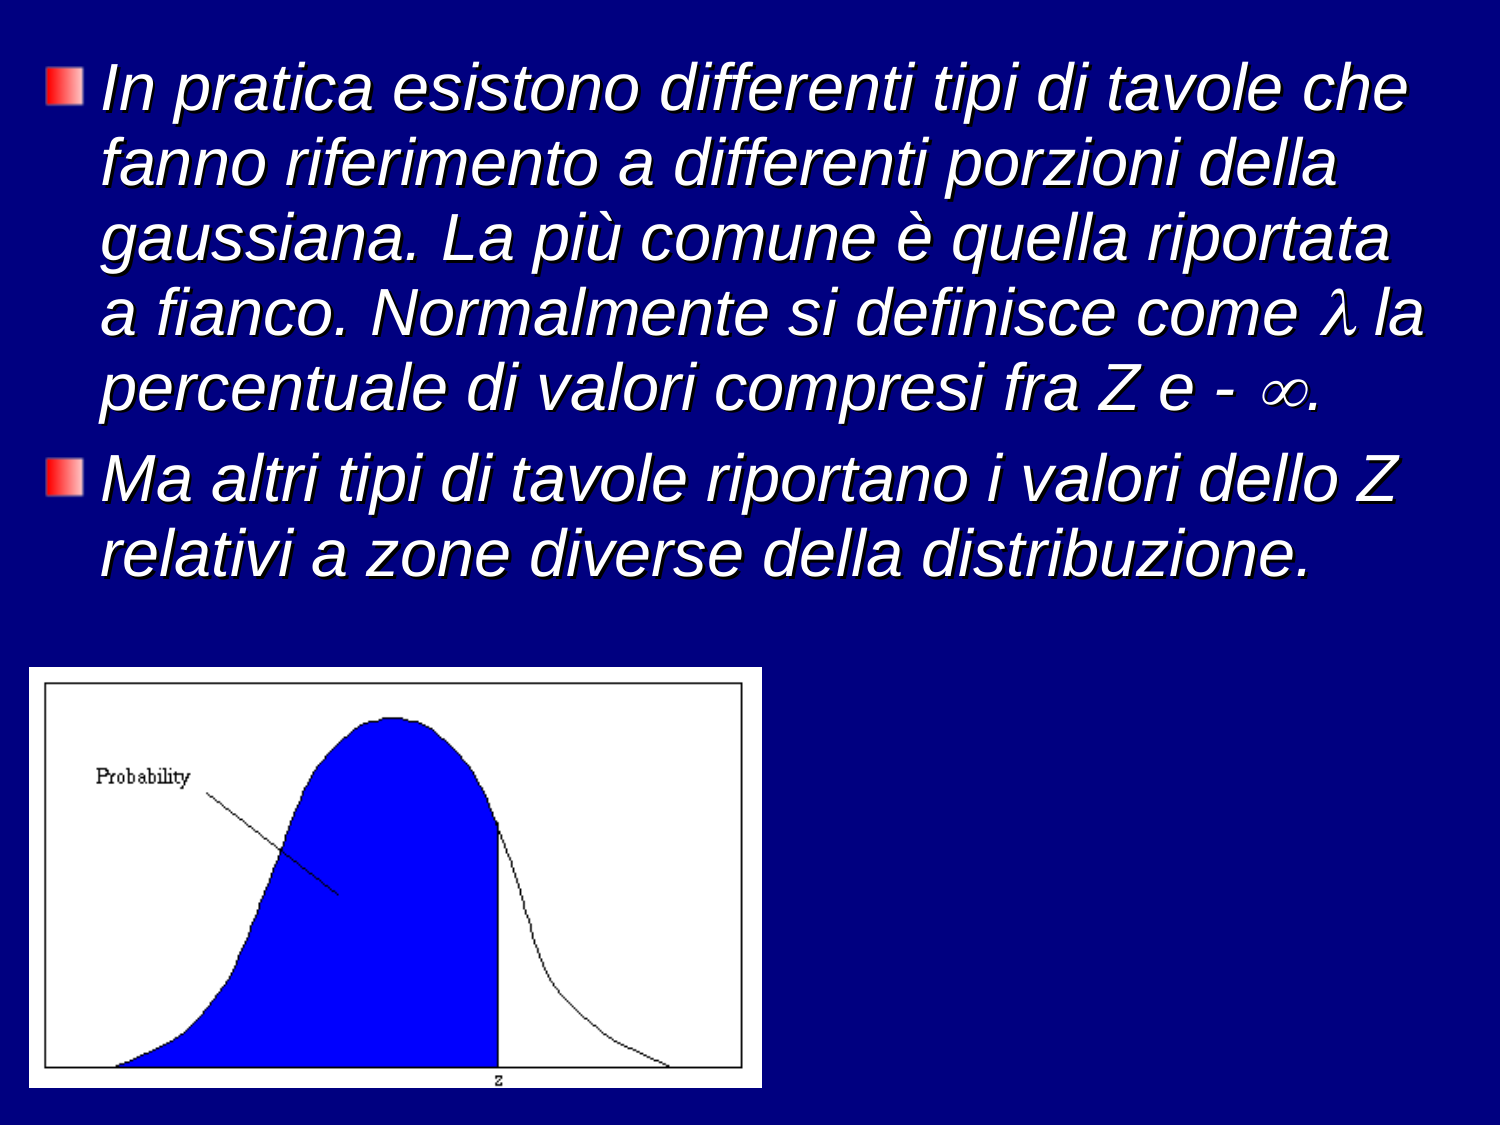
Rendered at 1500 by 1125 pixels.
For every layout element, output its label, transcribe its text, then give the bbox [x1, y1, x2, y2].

picture [29, 667, 762, 1088]
list In pratica esistono differenti tipi di tavole che fanno riferimento a differenti porzioni della gaussiana. La più comune è quella riportata a fianco. Normalmente si definisce come  la percentuale di valori compresi fra Z e - . Ma altri tipi di tavole riportano i valori dello Z relativi a zone diverse della distribuzione. [29, 42, 1459, 1006]
